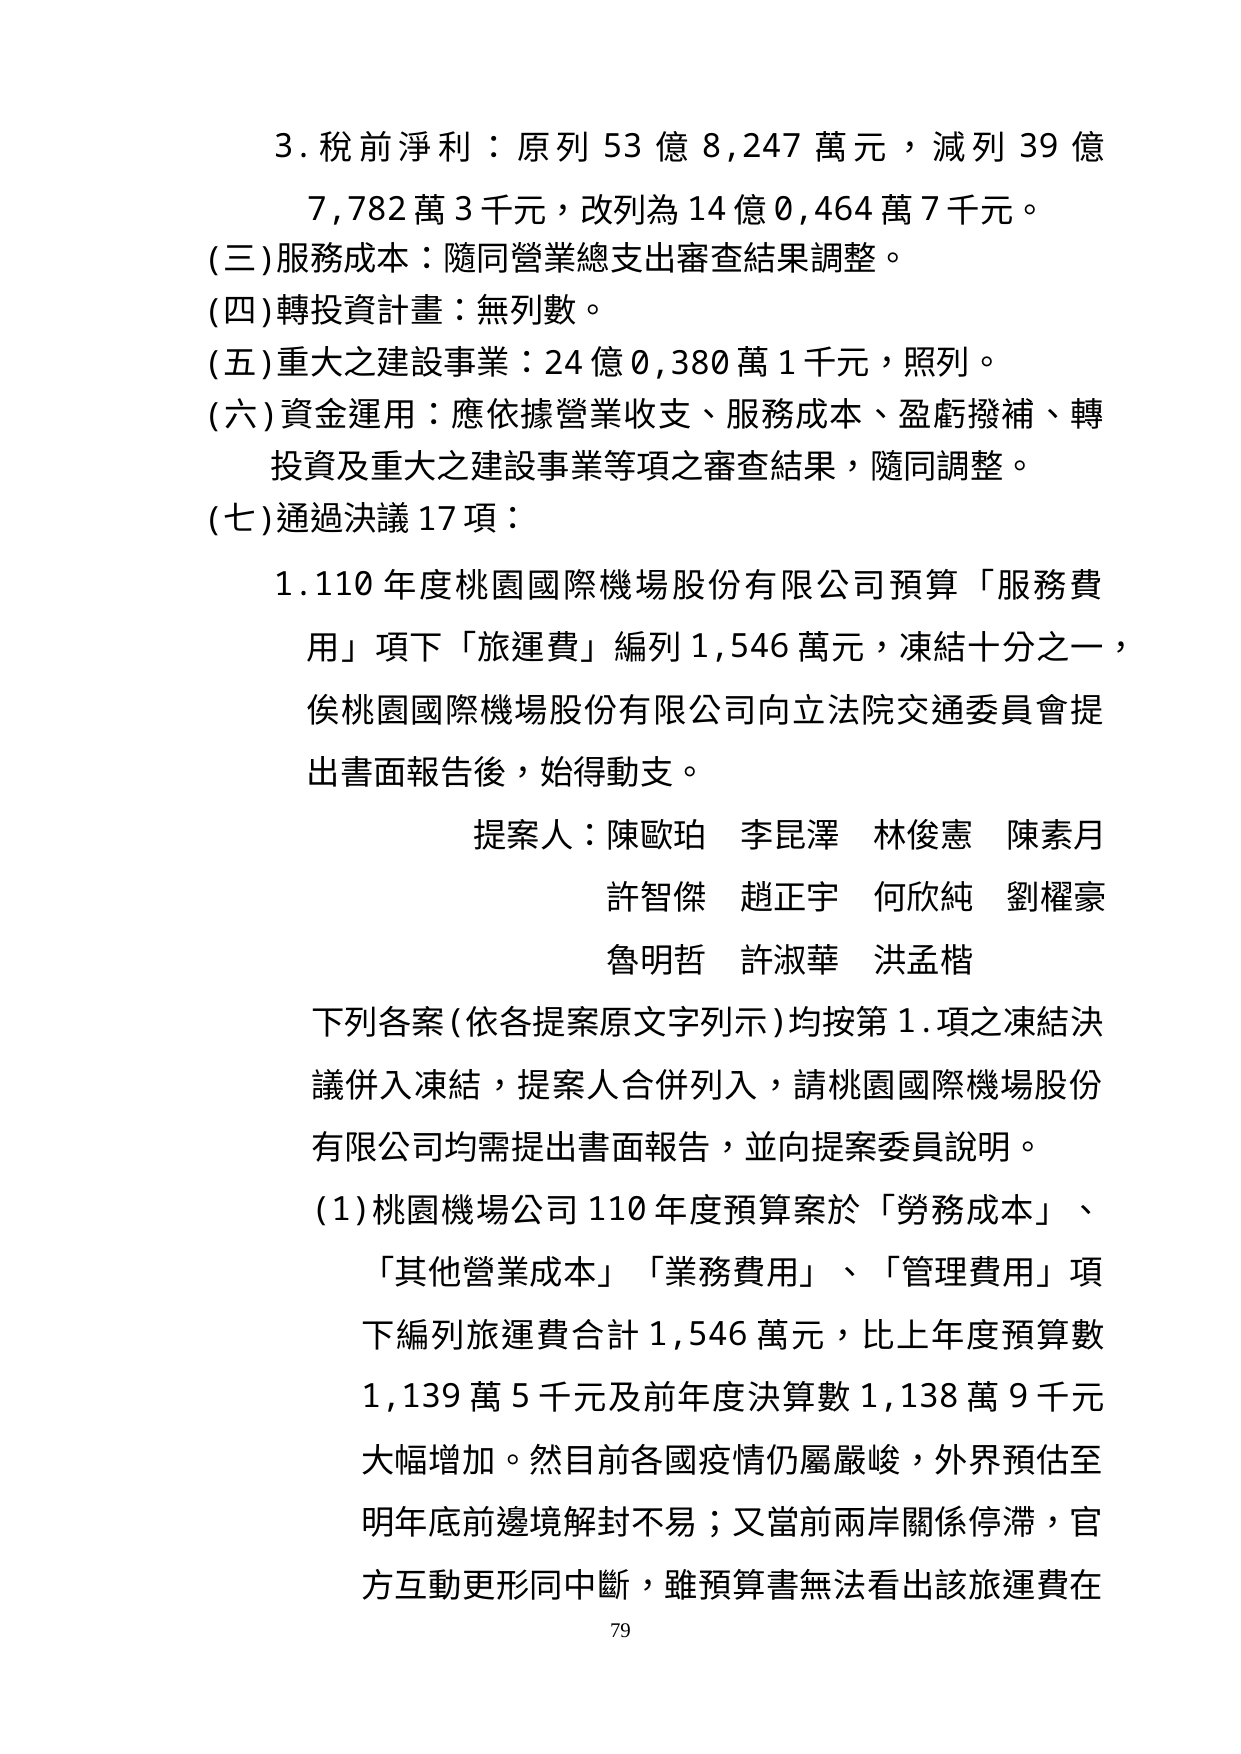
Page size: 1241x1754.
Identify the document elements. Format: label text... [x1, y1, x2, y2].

text (六)資金運用：應依據營業收支、服務成本、盈虧撥補、轉投資及重大之建設事業等項之審查結果，隨同調整。 [203, 384, 1104, 489]
text 下列各案(依各提案原文字列示)均按第1.項之凍結決議併入凍結，提案人合併列入，請桃園國際機場股份有限公司均需提出書面報告，並向提案委員說明。 [311, 978, 1104, 1166]
text 提案人：陳歐珀 李昆澤 林俊憲 陳素月 許智傑 趙正宇 何欣純 劉櫂豪 魯明哲 許淑華 洪孟楷 [473, 791, 1117, 978]
text (七)通過決議17項： [203, 489, 1104, 541]
text 1.110年度桃園國際機場股份有限公司預算「服務費用」項下「旅運費」編列1,546萬元，凍結十分之一，俟桃園國際機場股份有限公司向立法院交通委員會提出書面報告後，始得動支。 [273, 541, 1104, 791]
text (三)服務成本：隨同營業總支出審查結果調整。 [203, 228, 1104, 280]
text (1)桃園機場公司110年度預算案於「勞務成本」、「其他營業成本」「業務費用」、「管理費用」項下編列旅運費合計1,546萬元，比上年度預算數1,139萬5千元及前年度決算數1,138萬9千元大幅增加。然目前各國疫情仍屬嚴峻，外界預估至明年底前邊境解封不易；又當前兩岸關係停滯，官方互動更形同中斷，雖預算書無法看出該旅運費在 [311, 1166, 1104, 1603]
text (四)轉投資計畫：無列數。 [203, 280, 1104, 332]
text 3.稅前淨利：原列53億8,247萬元，減列39億7,782萬3千元，改列為14億0,464萬7千元。 [273, 103, 1104, 228]
text (五)重大之建設事業：24億0,380萬1千元，照列。 [203, 332, 1104, 384]
